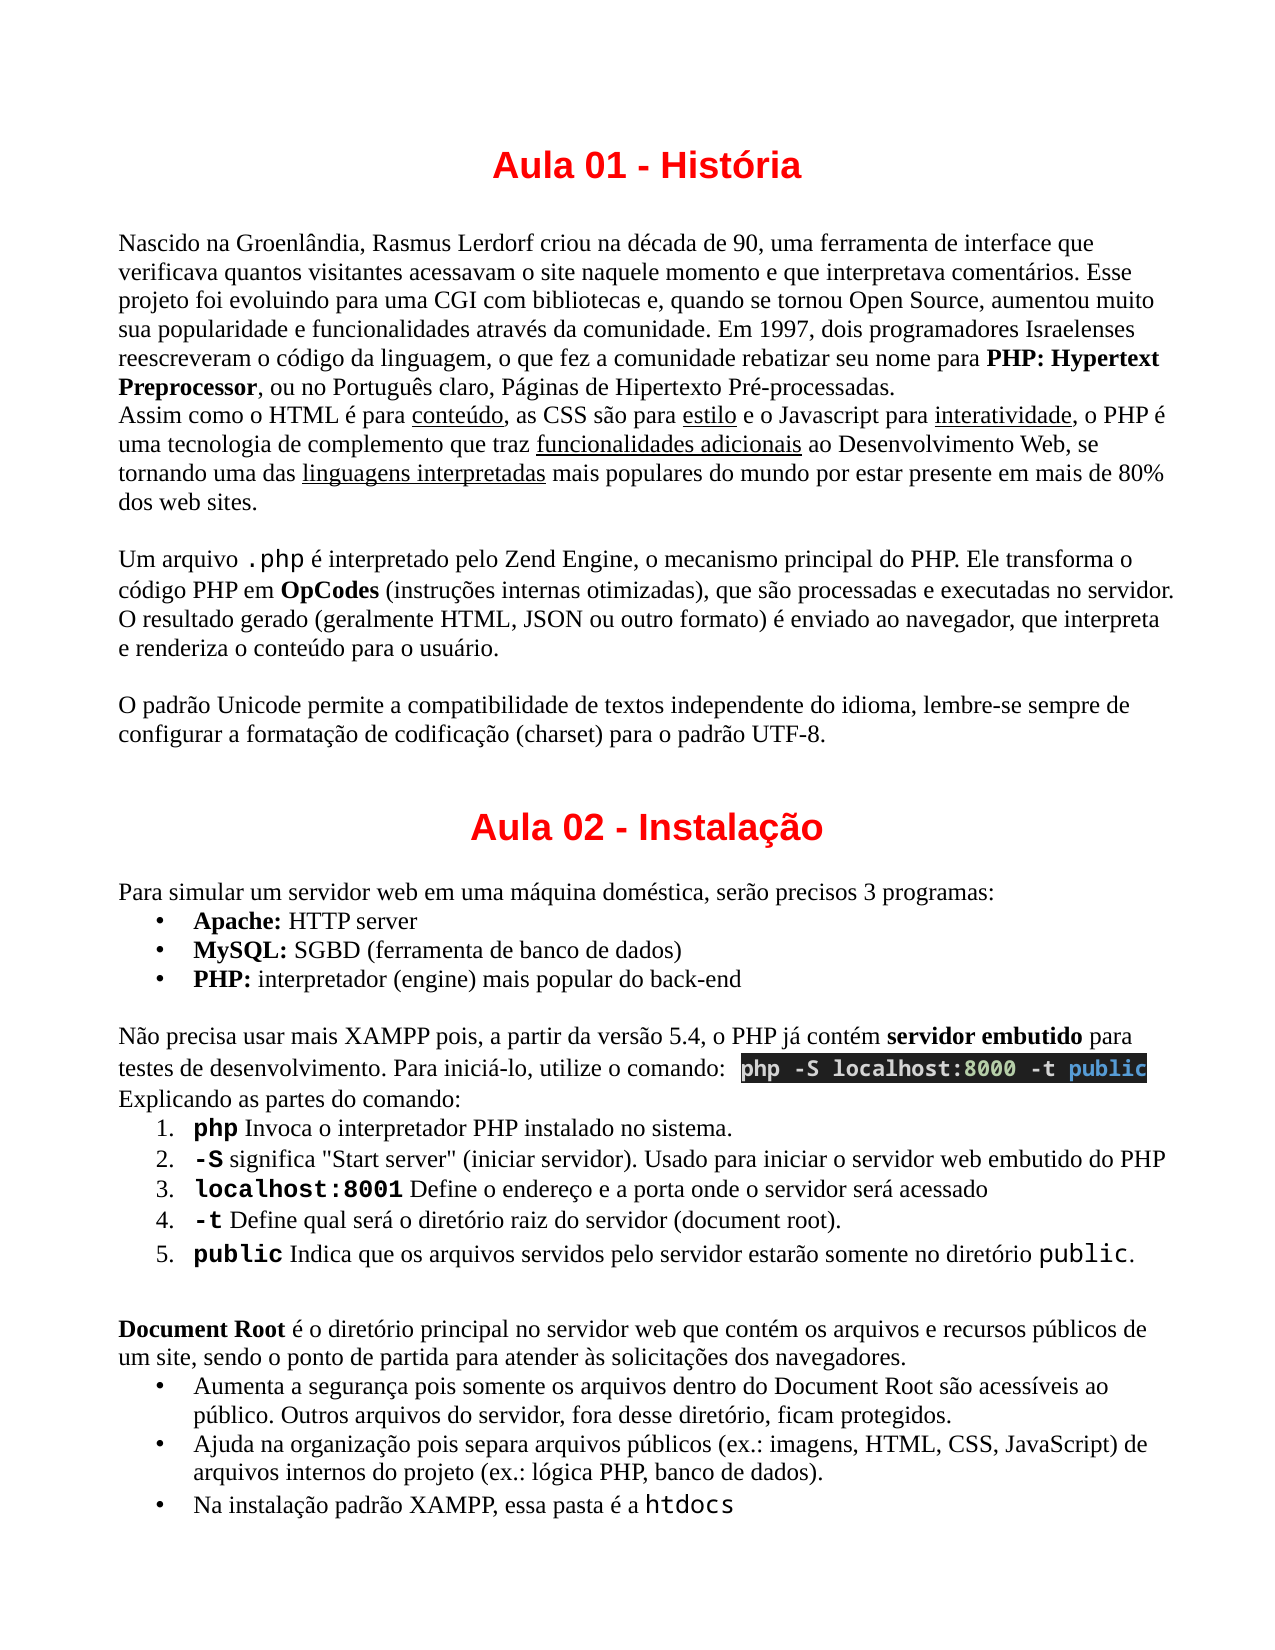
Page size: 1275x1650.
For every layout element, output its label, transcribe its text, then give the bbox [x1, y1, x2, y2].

text Para simular um servidor web em uma máquina doméstica, serão precisos 3 programas: [118, 877, 1175, 906]
list -S significa "Start server" (iniciar servidor). Usado para iniciar o servidor web embutido do PHP [156, 1144, 1175, 1174]
text Um arquivo .php é interpretado pelo Zend Engine, o mecanismo principal do PHP. Ele transforma o código PHP em OpCodes (instruções internas otimizadas), que são processadas e executadas no servidor. O resultado gerado (geralmente HTML, JSON ou outro formato) é enviado ao navegador, que interpreta e renderiza o conteúdo para o usuário. [118, 544, 1175, 661]
subtitle Aula 02 - Instalação [118, 805, 1175, 849]
list php Invoca o interpretador PHP instalado no sistema. [156, 1113, 1175, 1144]
list MySQL: SGBD (ferramenta de banco de dados) [156, 935, 1175, 964]
text O padrão Unicode permite a compatibilidade de textos independente do idioma, lembre-se sempre de configurar a formatação de codificação (charset) para o padrão UTF-8. [118, 690, 1175, 748]
list Na instalação padrão XAMPP, essa pasta é a htdocs [156, 1486, 1175, 1520]
list public Indica que os arquivos servidos pelo servidor estarão somente no diretório public. [156, 1236, 1175, 1270]
subtitle Aula 01 - História [118, 143, 1175, 187]
list PHP: interpretador (engine) mais popular do back-end [156, 964, 1175, 992]
text Nascido na Groenlândia, Rasmus Lerdorf criou na década de 90, uma ferramenta de interface que verificava quantos visitantes acessavam o site naquele momento e que interpretava comentários. Esse projeto foi evoluindo para uma CGI com bibliotecas e, quando se tornou Open Source, aumentou muito sua popularidade e funcionalidades através da comunidade. Em 1997, dois programadores Israelenses reescreveram o código da linguagem, o que fez a comunidade rebatizar seu nome para PHP: Hypertext Preprocessor, ou no Português claro, Páginas de Hipertexto Pré-processadas. [118, 228, 1175, 401]
list Ajuda na organização pois separa arquivos públicos (ex.: imagens, HTML, CSS, JavaScript) de arquivos internos do projeto (ex.: lógica PHP, banco de dados). [156, 1429, 1175, 1486]
text Não precisa usar mais XAMPP pois, a partir da versão 5.4, o PHP já contém servidor embutido para testes de desenvolvimento. Para iniciá-lo, utilize o comando: php -S localhost:8000 -t public Explicando as partes do comando: [118, 1021, 1175, 1113]
list localhost:8001 Define o endereço e a porta onde o servidor será acessado [156, 1174, 1175, 1205]
text Assim como o HTML é para conteúdo, as CSS são para estilo e o Javascript para interatividade, o PHP é uma tecnologia de complemento que traz funcionalidades adicionais ao Desenvolvimento Web, se tornando uma das linguagens interpretadas mais populares do mundo por estar presente em mais de 80% dos web sites. [118, 401, 1175, 516]
list Aumenta a segurança pois somente os arquivos dentro do Document Root são acessíveis ao público. Outros arquivos do servidor, fora desse diretório, ficam protegidos. [156, 1371, 1175, 1429]
list -t Define qual será o diretório raiz do servidor (document root). [156, 1205, 1175, 1236]
text Document Root é o diretório principal no servidor web que contém os arquivos e recursos públicos de um site, sendo o ponto de partida para atender às solicitações dos navegadores. [118, 1314, 1175, 1371]
list Apache: HTTP server [156, 906, 1175, 935]
